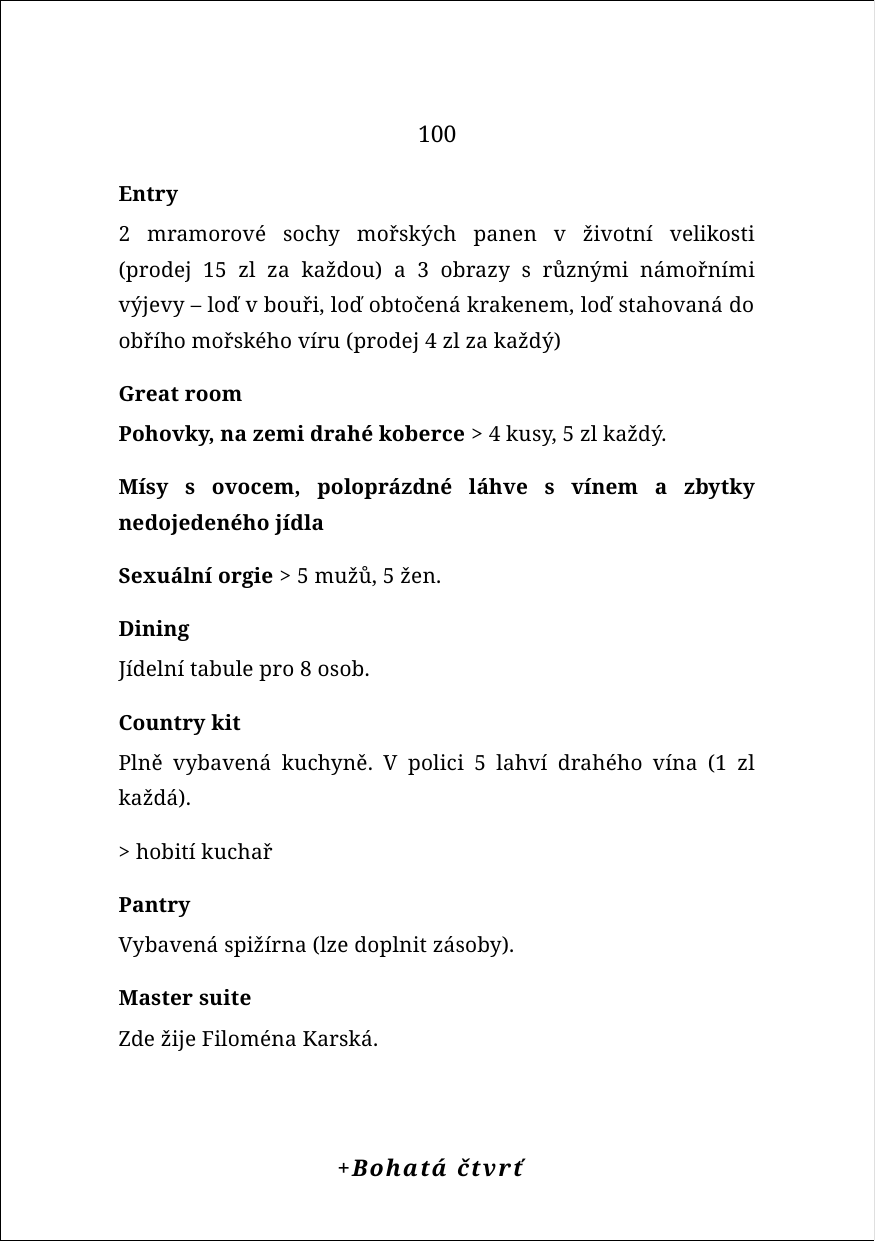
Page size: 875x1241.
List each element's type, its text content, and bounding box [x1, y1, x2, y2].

text 2 mramorové sochy mořských panen v životní velikosti (prodej 15 zl za každou) a 3 obrazy s různými námořními výjevy – loď v bouři, loď obtočená krakenem, loď stahovaná do obřího mořského víru (prodej 4 zl za každý) [118, 219, 756, 354]
subtitle Great room [118, 379, 756, 407]
subtitle Pantry [118, 890, 756, 918]
text Pohovky, na zemi drahé koberce > 4 kusy, 5 zl každý. [118, 419, 756, 448]
text Jídelní tabule pro 8 osob. [118, 654, 756, 683]
text Sexuální orgie > 5 mužů, 5 žen. [118, 561, 756, 589]
text > hobití kuchař [118, 837, 756, 865]
text Vybavená spižírna (lze doplnit zásoby). [118, 930, 756, 959]
text Mísy s ovocem, poloprázdné láhve s vínem a zbytky nedojedeného jídla [118, 472, 756, 536]
subtitle Entry [118, 179, 756, 207]
subtitle Country kit [118, 708, 756, 736]
text Zde žije Filoména Karská. [118, 1024, 756, 1052]
subtitle Dining [118, 614, 756, 643]
text Plně vybavená kuchyně. V polici 5 lahví drahého vína (1 zl každá). [118, 748, 756, 812]
subtitle Master suite [118, 983, 756, 1012]
